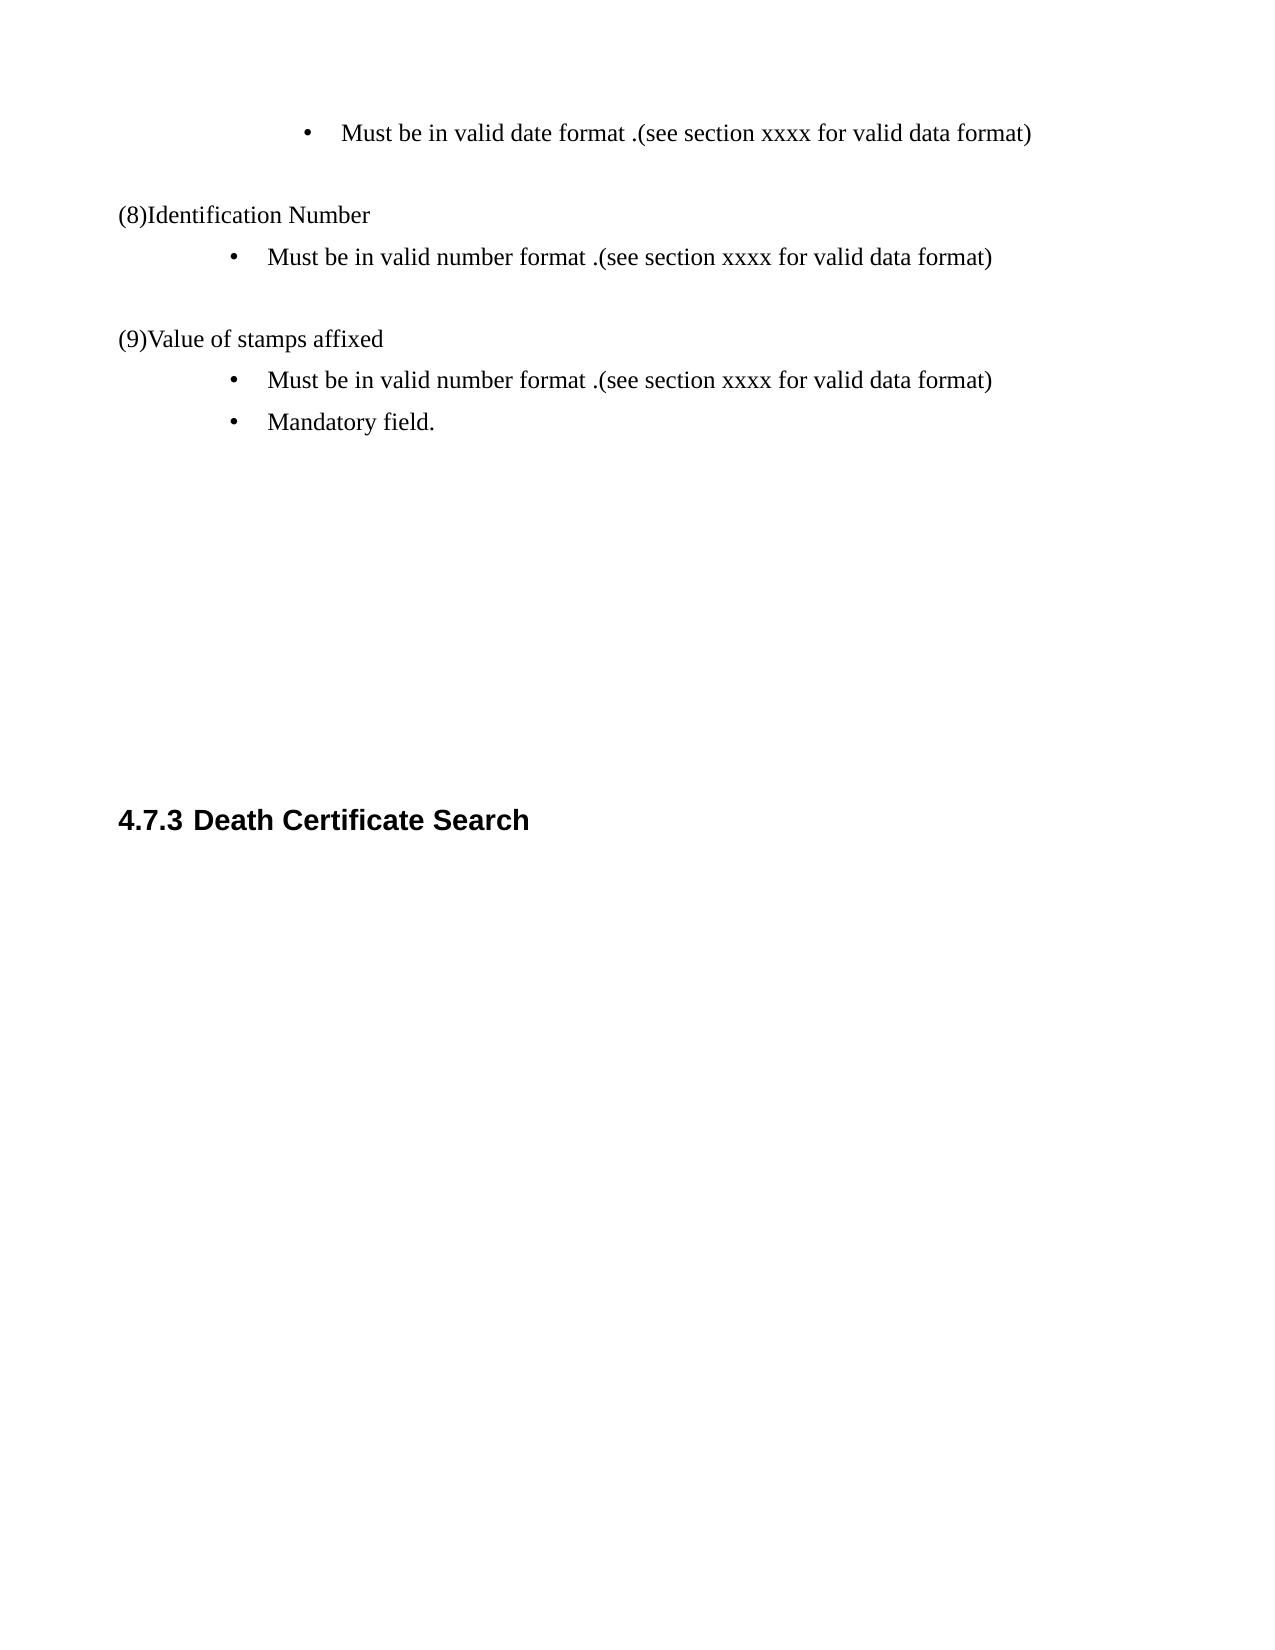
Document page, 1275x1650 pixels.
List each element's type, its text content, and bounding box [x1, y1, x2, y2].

subtitle Death Certificate Search [118, 803, 1157, 837]
list Must be in valid number format .(see section xxxx for valid data format) [229, 242, 1157, 271]
list Must be in valid number format .(see section xxxx for valid data format) [229, 366, 1157, 394]
text (9)Value of stamps affixed [118, 324, 1157, 353]
list Must be in valid date format .(see section xxxx for valid data format) [303, 118, 1157, 147]
text (8)Identification Number [118, 201, 1157, 229]
list Mandatory field. [229, 407, 1157, 436]
